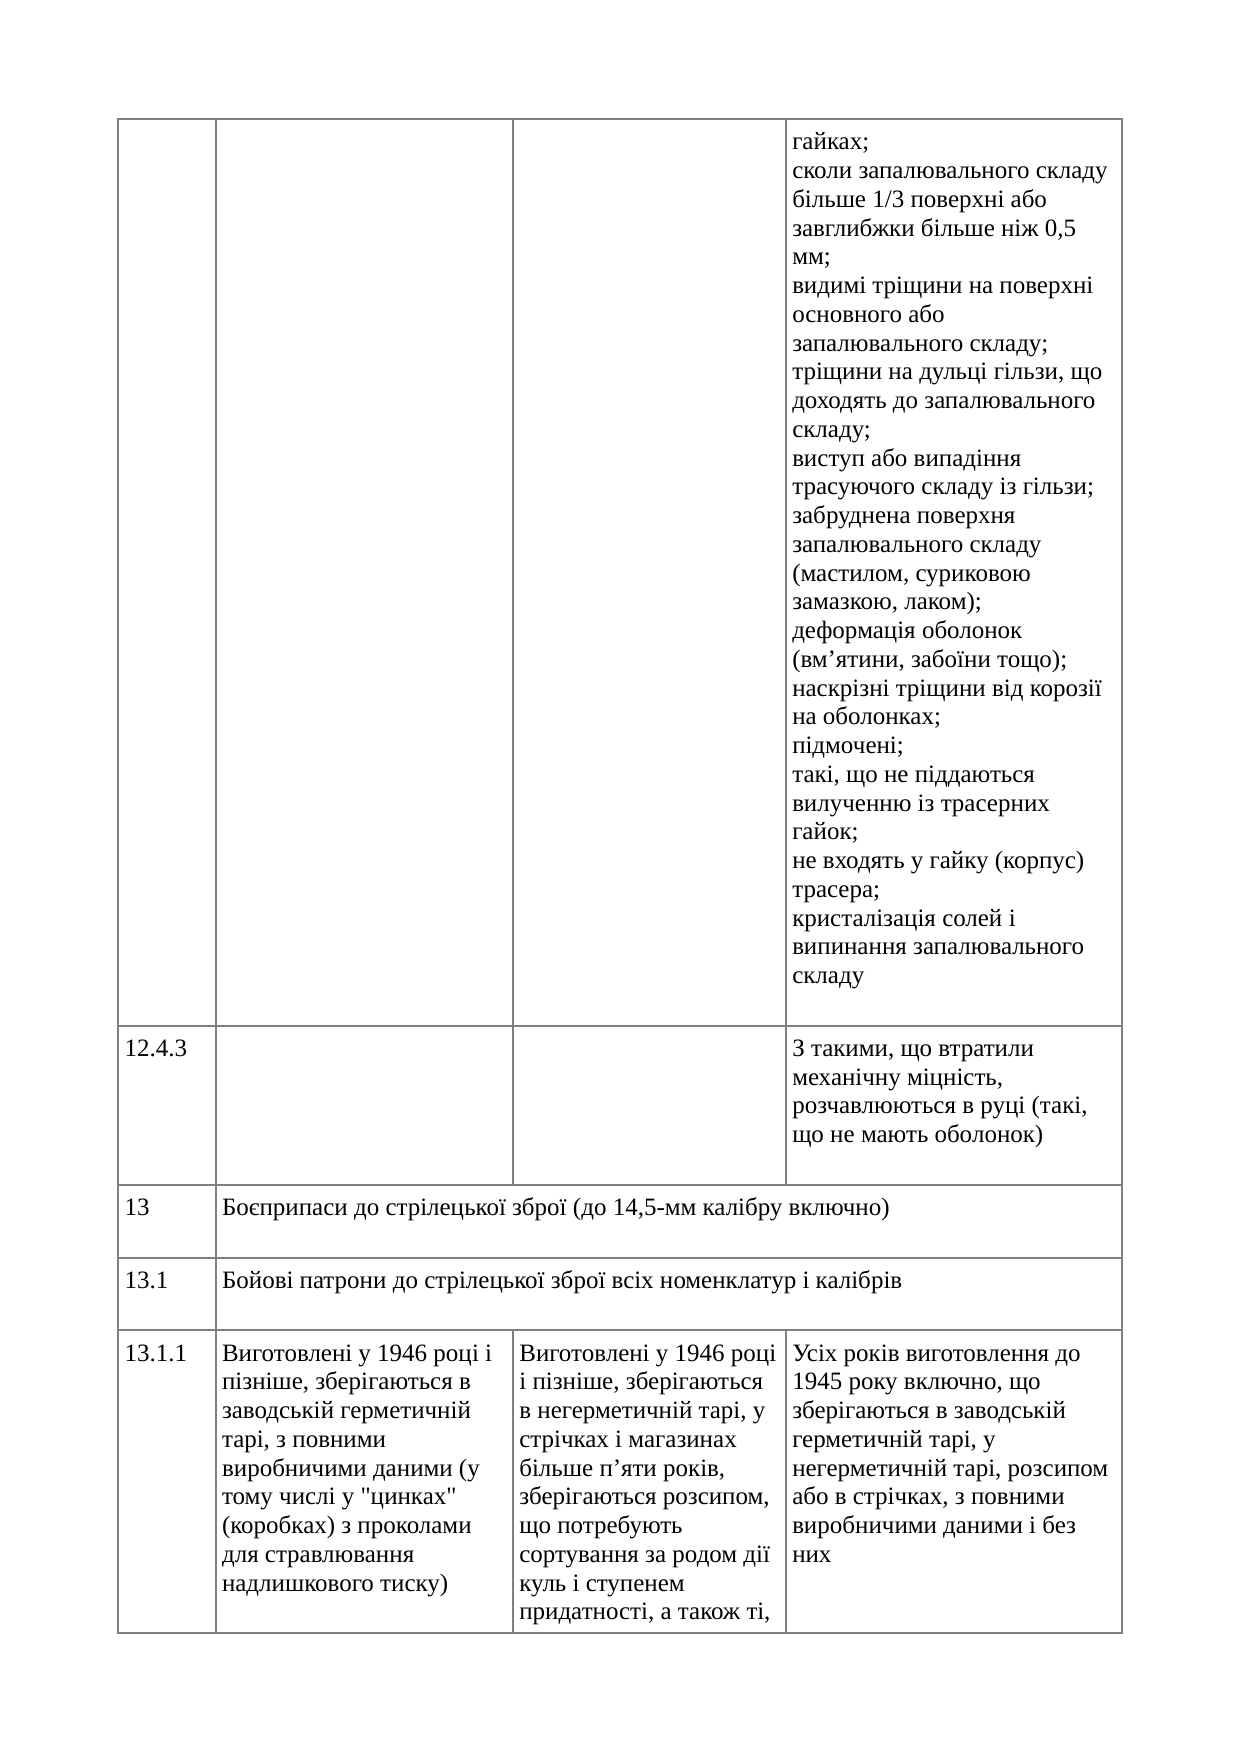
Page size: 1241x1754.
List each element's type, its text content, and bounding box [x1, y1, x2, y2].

table_cell [217, 1027, 512, 1184]
table_cell гайках; сколи запалювального складу більше 1/3 поверхні або завглибжки більше ніж 0,5 мм; видимі тріщини на поверхні основного або запалювального складу; тріщини на дульці гільзи, що доходять до запалювального складу; виступ або випадіння трасуючого складу із гільзи; забруднена поверхня запалювального складу (мастилом, суриковою замазкою, лаком); деформація оболонок (вм’ятини, забоїни тощо); наскрізні тріщини від корозії на оболонках; підмочені; такі, що не піддаються вилученню із трасерних гайок; не входять у гайку (корпус) трасера; кристалізація солей і випинання запалювального складу [787, 120, 1121, 1025]
table_cell [514, 120, 785, 1025]
table_cell [217, 120, 512, 1025]
table_cell [119, 120, 215, 1025]
table_cell Усіх років виготовлення до 1945 року включно, що зберігаються в заводській герметичній тарі, у негерметичній тарі, розсипом або в стрічках, з повними виробничими даними і без них [787, 1331, 1121, 1632]
table_cell Бойові патрони до стрілецької зброї всіх номенклатур і калібрів [217, 1259, 1121, 1329]
table_cell 13.1.1 [119, 1331, 215, 1632]
table_cell Боєприпаси до стрілецької зброї (до 14,5-мм калібру включно) [217, 1186, 1121, 1257]
table_cell Виготовлені у 1946 році і пізніше, зберігаються в негерметичній тарі, у стрічках і магазинах більше п’яти років, зберігаються розсипом, що потребують сортування за родом дії куль і ступенем придатності, а також ті, [514, 1331, 785, 1632]
table_cell З такими, що втратили механічну міцність, розчавлюються в руці (такі, що не мають оболонок) [787, 1027, 1121, 1184]
table_cell Виготовлені у 1946 році і пізніше, зберігаються в заводській герметичній тарі, з повними виробничими даними (у тому числі у "цинках" (коробках) з проколами для стравлювання надлишкового тиску) [217, 1331, 512, 1632]
table_cell 12.4.3 [119, 1027, 215, 1184]
table_cell 13.1 [119, 1259, 215, 1329]
table_cell 13 [119, 1186, 215, 1257]
table_cell [514, 1027, 785, 1184]
